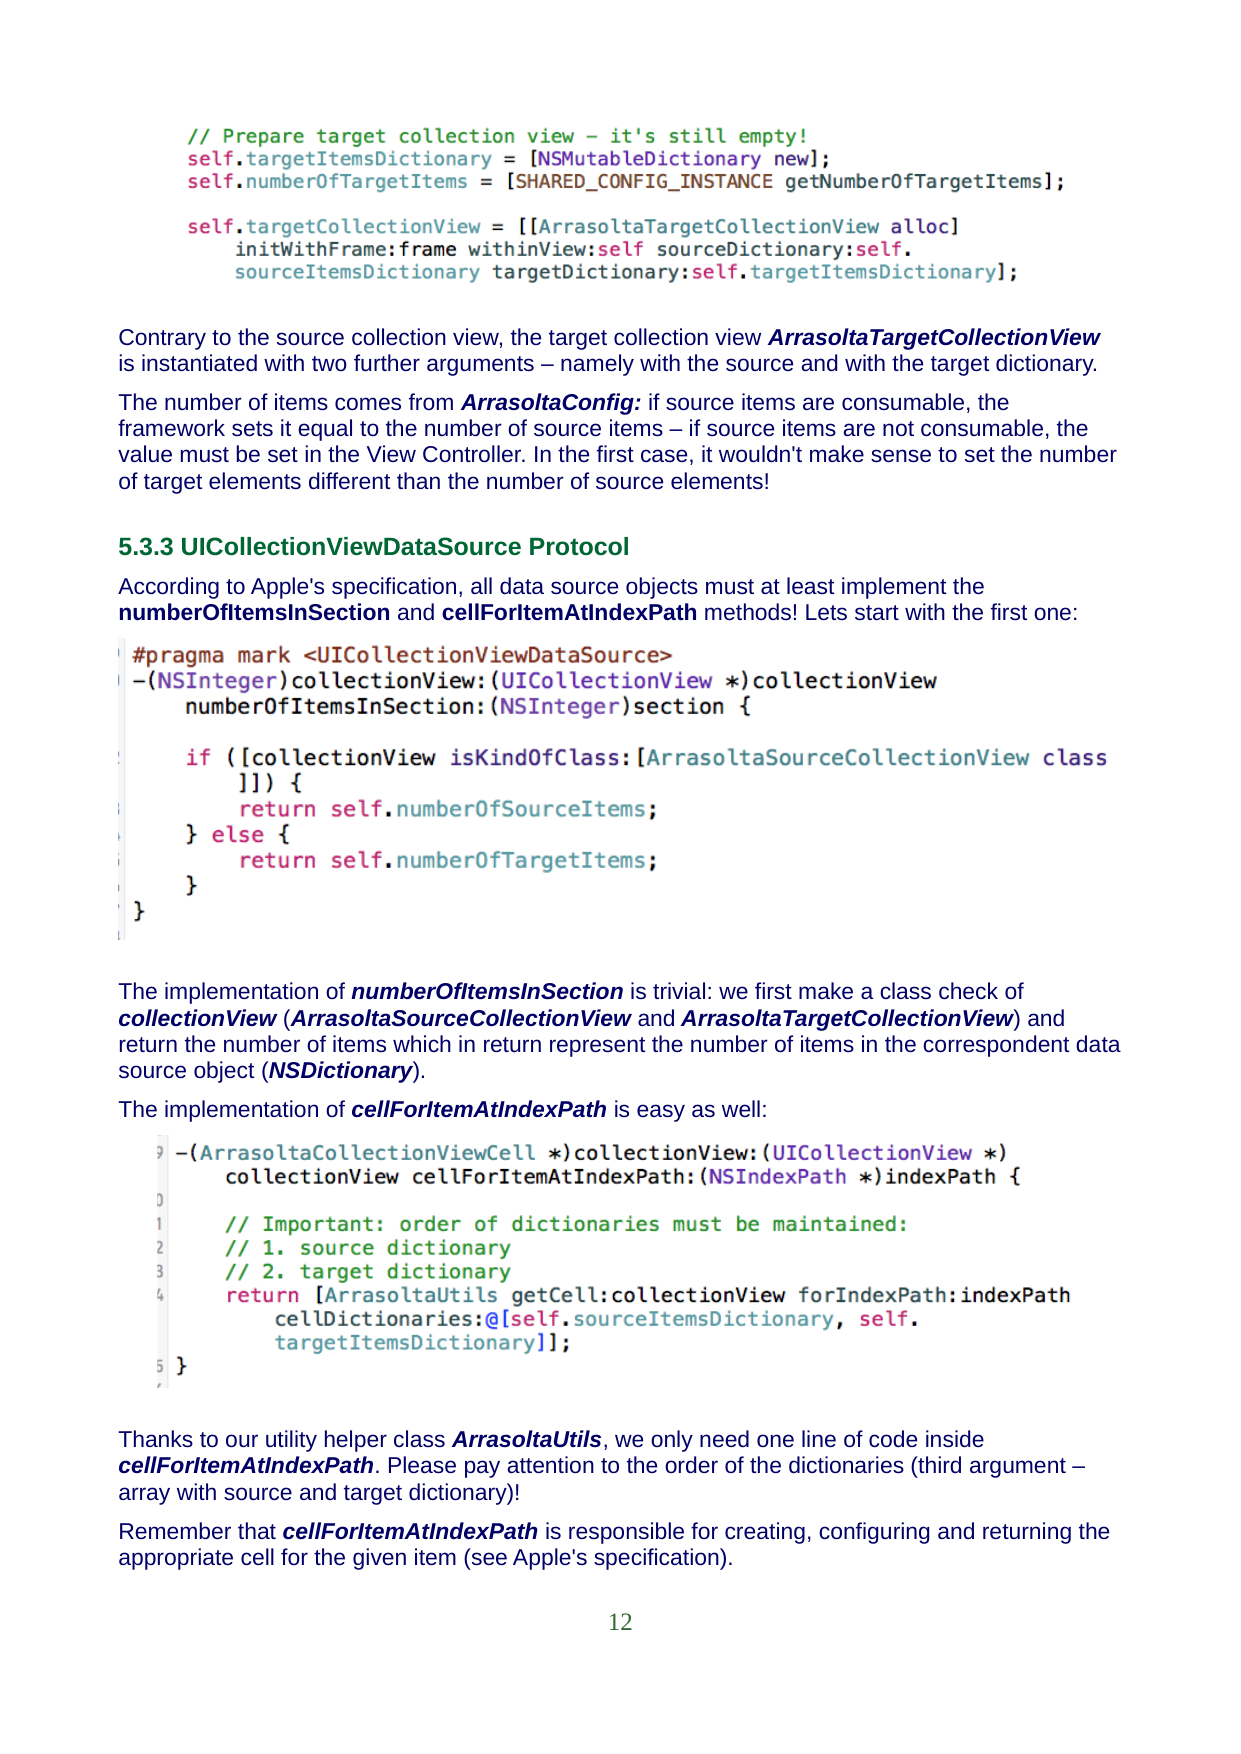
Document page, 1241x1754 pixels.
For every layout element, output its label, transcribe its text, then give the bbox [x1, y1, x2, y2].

text According to Apple's specification, all data source objects must at least implement the numberOfItemsInSection and cellForItemAtIndexPath methods! Lets start with the first one: [118, 573, 1122, 626]
text The number of items comes from ArrasoltaConfig: if source items are consumable, the framework sets it equal to the number of source items – if source items are not consumable, the value must be set in the View Controller. In the first case, it wouldn't make sense to set the number of target elements different than the number of source elements! [118, 389, 1122, 494]
text The implementation of cellForItemAtIndexPath is easy as well: [118, 1096, 1122, 1122]
picture [118, 638, 1123, 940]
text The implementation of numberOfItemsInSection is trivial: we first make a class check of collectionView (ArrasoltaSourceCollectionView and ArrasoltaTargetCollectionView) and return the number of items which in return represent the number of items in the correspondent data source object (NSDictionary). [118, 978, 1122, 1084]
text Thanks to our utility helper class ArrasoltaUtils, we only need one line of code inside cellForItemAtIndexPath. Please pay attention to the order of the dictionaries (third argument – array with source and target dictionary)! [118, 1426, 1122, 1505]
text Contrary to the source collection view, the target collection view ArrasoltaTargetCollectionView is instantiated with two further arguments – namely with the source and with the target dictionary. [118, 323, 1122, 376]
subtitle 5.3.3 UICollectionViewDataSource Protocol [118, 532, 1122, 560]
text Remember that cellForItemAtIndexPath is responsible for creating, configuring and returning the appropriate cell for the given item (see Apple's specification). [118, 1518, 1122, 1570]
picture [165, 118, 1075, 285]
picture [157, 1135, 1084, 1388]
